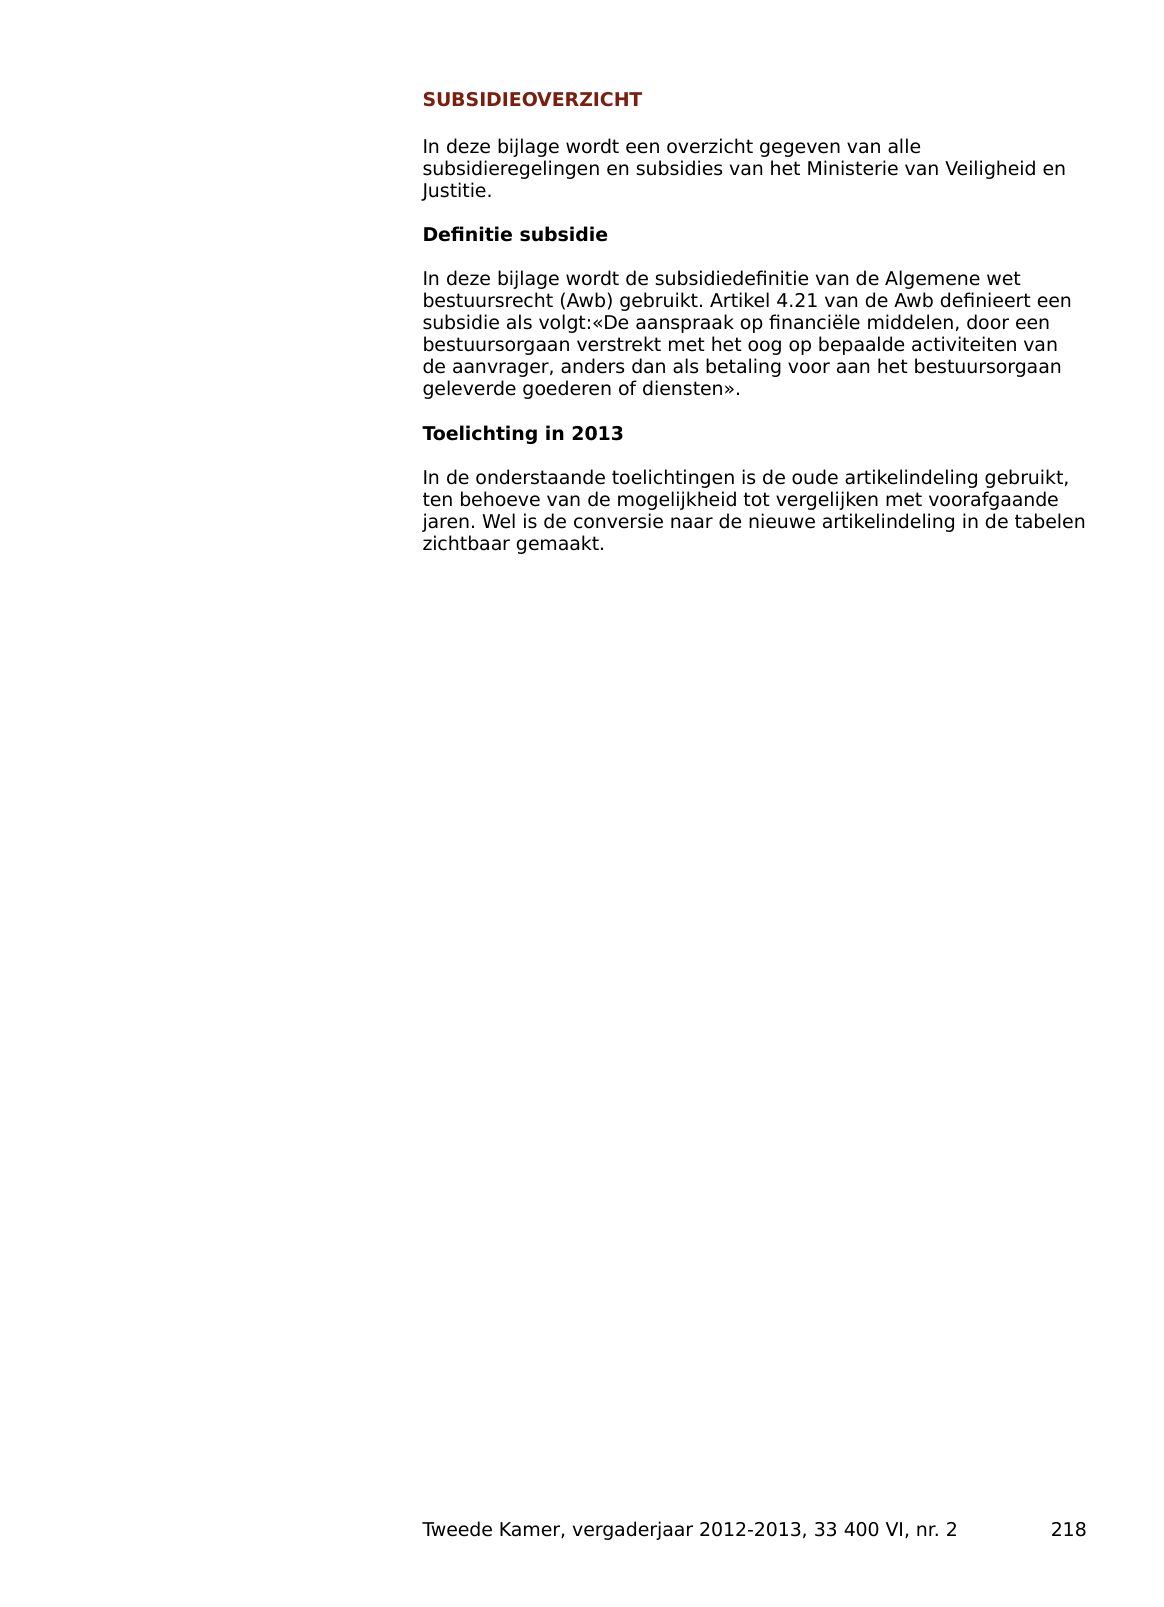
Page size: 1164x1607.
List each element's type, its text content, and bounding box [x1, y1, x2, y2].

subtitle Definitie subsidie [422, 224, 1087, 246]
subtitle SUBSIDIEOVERZICHT [422, 89, 1087, 111]
text In deze bijlage wordt de subsidiedefinitie van de Algemene wet bestuursrecht (Awb) gebruikt. Artikel 4.21 van de Awb definieert een subsidie als volgt:«De aanspraak op financiële middelen, door een bestuursorgaan verstrekt met het oog op bepaalde activiteiten van de aanvrager, anders dan als betaling voor aan het bestuursorgaan geleverde goederen of diensten». [422, 268, 1087, 400]
subtitle Toelichting in 2013 [422, 422, 1087, 444]
text In deze bijlage wordt een overzicht gegeven van alle subsidieregelingen en subsidies van het Ministerie van Veiligheid en Justitie. [422, 136, 1087, 202]
text In de onderstaande toelichtingen is de oude artikelindeling gebruikt, ten behoeve van de mogelijkheid tot vergelijken met voorafgaande jaren. Wel is de conversie naar de nieuwe artikelindeling in de tabelen zichtbaar gemaakt. [422, 467, 1087, 554]
